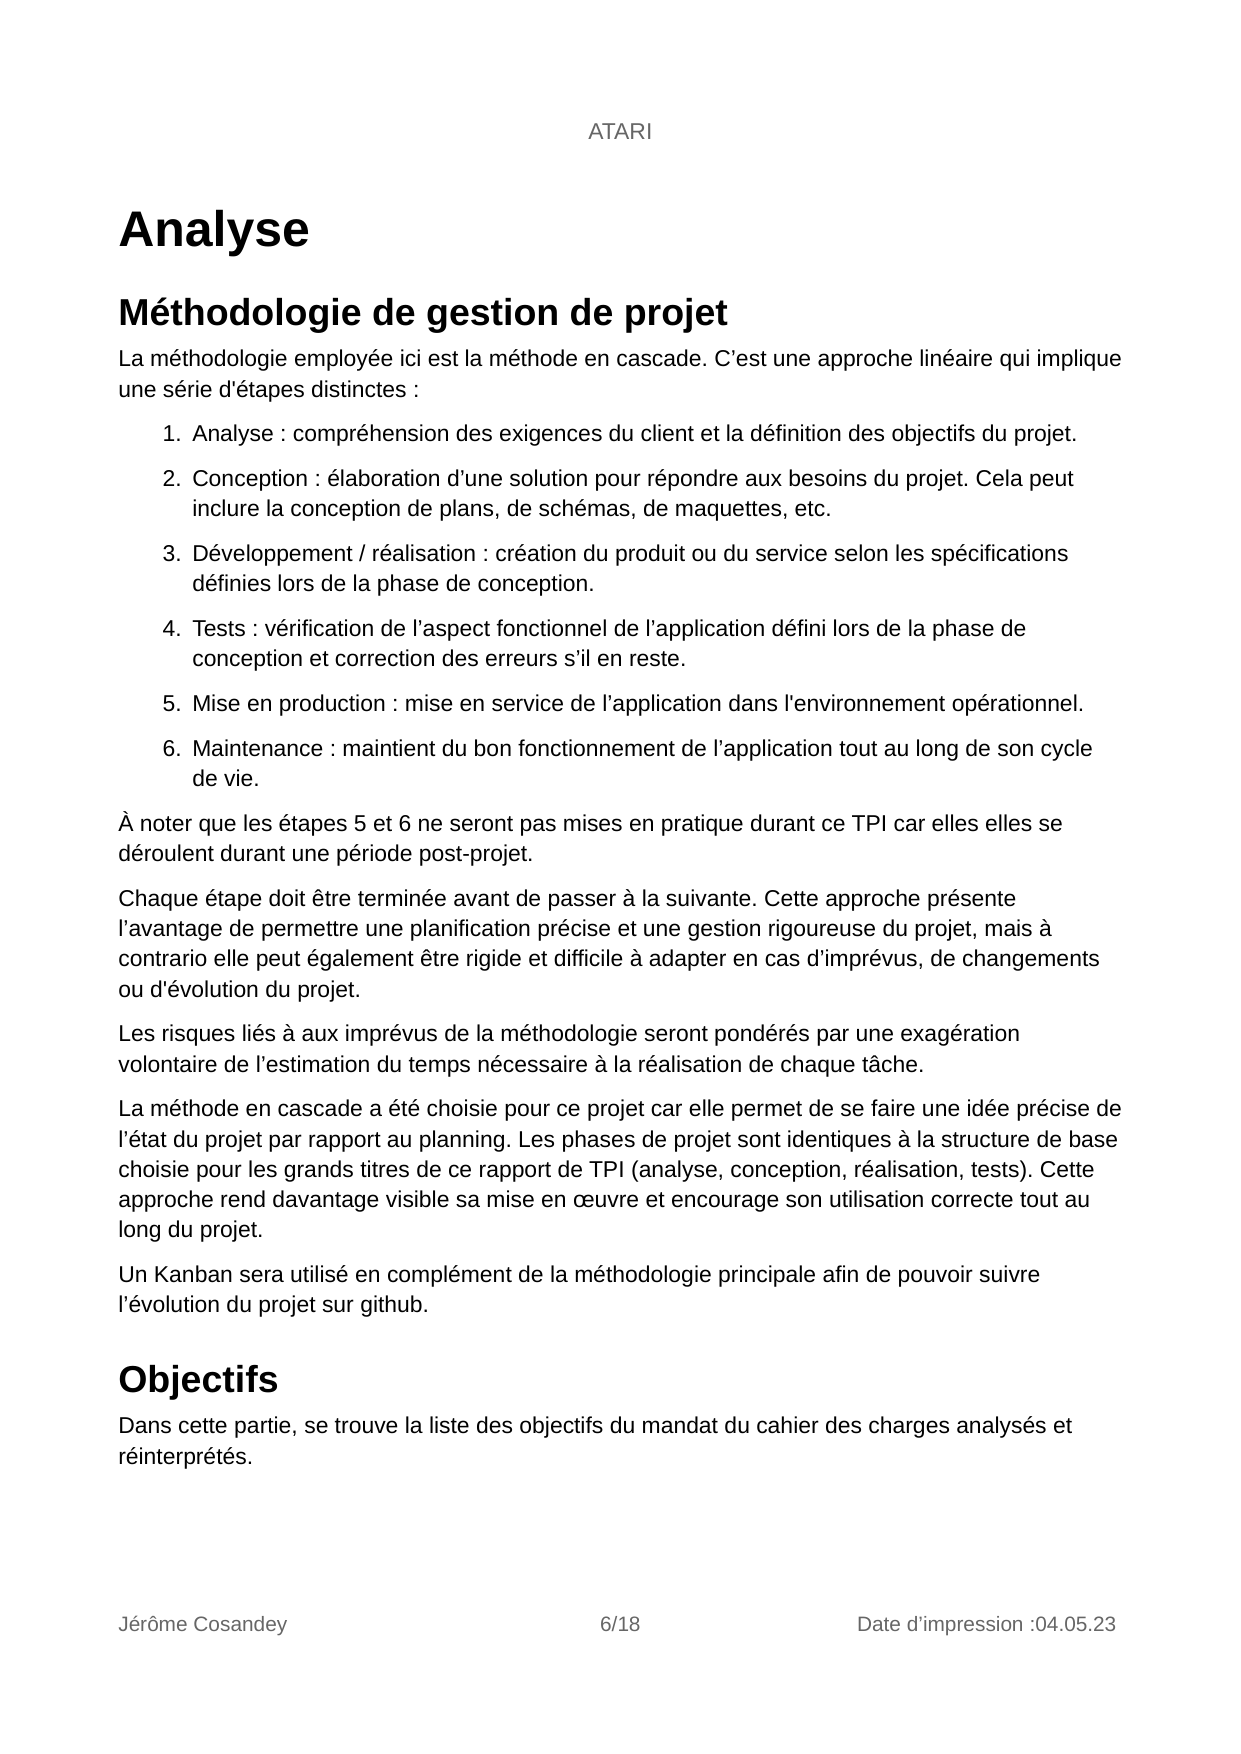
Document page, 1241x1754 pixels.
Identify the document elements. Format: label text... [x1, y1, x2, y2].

subtitle Méthodologie de gestion de projet [118, 290, 1122, 333]
subtitle Analyse [118, 199, 1122, 256]
text Un Kanban sera utilisé en complément de la méthodologie principale afin de pouvoir suivre l’évolution du projet sur github. [118, 1261, 1122, 1318]
subtitle Objectifs [118, 1357, 1122, 1400]
list Développement / réalisation : création du produit ou du service selon les spécifications définies lors de la phase de conception. [162, 540, 1122, 597]
list Maintenance : maintient du bon fonctionnement de l’application tout au long de son cycle de vie. [162, 735, 1122, 792]
list Tests : vérification de l’aspect fonctionnel de l’application défini lors de la phase de conception et correction des erreurs s’il en reste. [162, 615, 1122, 672]
list Mise en production : mise en service de l’application dans l'environnement opérationnel. [162, 690, 1122, 717]
text Chaque étape doit être terminée avant de passer à la suivante. Cette approche présente l’avantage de permettre une planification précise et une gestion rigoureuse du projet, mais à contrario elle peut également être rigide et difficile à adapter en cas d’imprévus, de changements ou d'évolution du projet. [118, 885, 1122, 1002]
text La méthode en cascade a été choisie pour ce projet car elle permet de se faire une idée précise de l’état du projet par rapport au planning. Les phases de projet sont identiques à la structure de base choisie pour les grands titres de ce rapport de TPI (analyse, conception, réalisation, tests). Cette approche rend davantage visible sa mise en œuvre et encourage son utilisation correcte tout au long du projet. [118, 1095, 1122, 1243]
text Dans cette partie, se trouve la liste des objectifs du mandat du cahier des charges analysés et réinterprétés. [118, 1412, 1122, 1469]
list Conception : élaboration d’une solution pour répondre aux besoins du projet. Cela peut inclure la conception de plans, de schémas, de maquettes, etc. [162, 465, 1122, 522]
text La méthodologie employée ici est la méthode en cascade. C’est une approche linéaire qui implique une série d'étapes distinctes : [118, 345, 1122, 402]
text Les risques liés à aux imprévus de la méthodologie seront pondérés par une exagération volontaire de l’estimation du temps nécessaire à la réalisation de chaque tâche. [118, 1020, 1122, 1077]
text À noter que les étapes 5 et 6 ne seront pas mises en pratique durant ce TPI car elles elles se déroulent durant une période post-projet. [118, 810, 1122, 867]
list Analyse : compréhension des exigences du client et la définition des objectifs du projet. [162, 420, 1122, 447]
